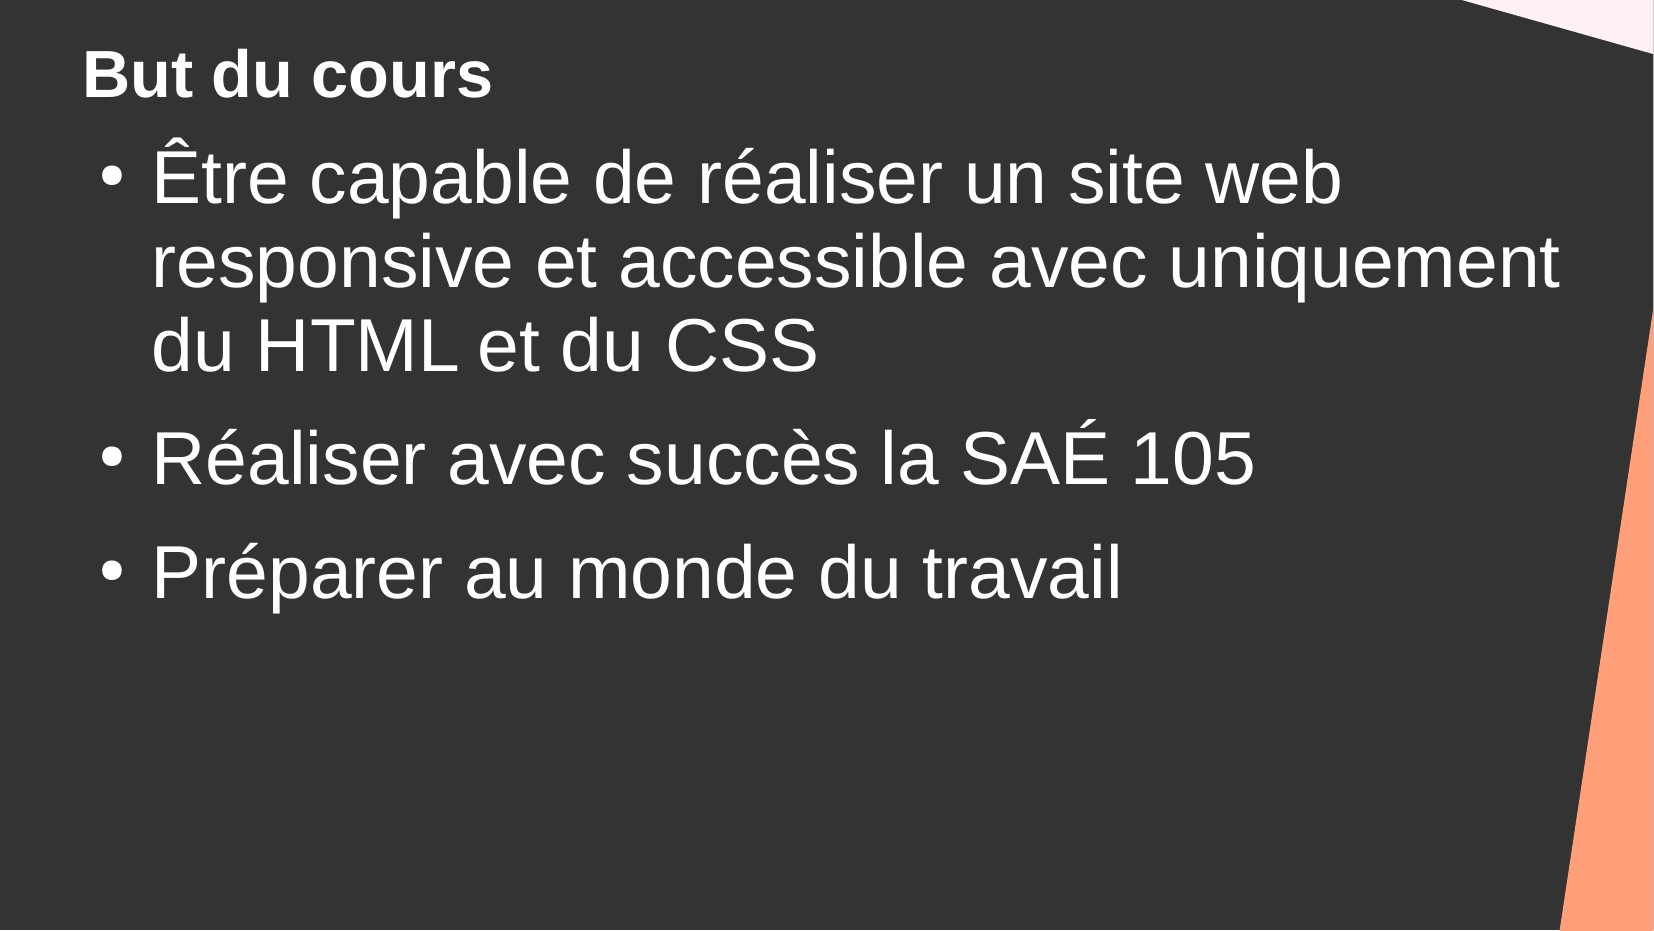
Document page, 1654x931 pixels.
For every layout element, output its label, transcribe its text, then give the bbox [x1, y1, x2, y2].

text_box [1461, 0, 1654, 55]
list Être capable de réaliser un site web responsive et accessible avec uniquement du HTML et du CSS Réaliser avec succès la SAÉ 105 Préparer au monde du travail [80, 135, 1620, 762]
text_box [1559, 303, 1654, 931]
title But du cours [82, 36, 1571, 122]
